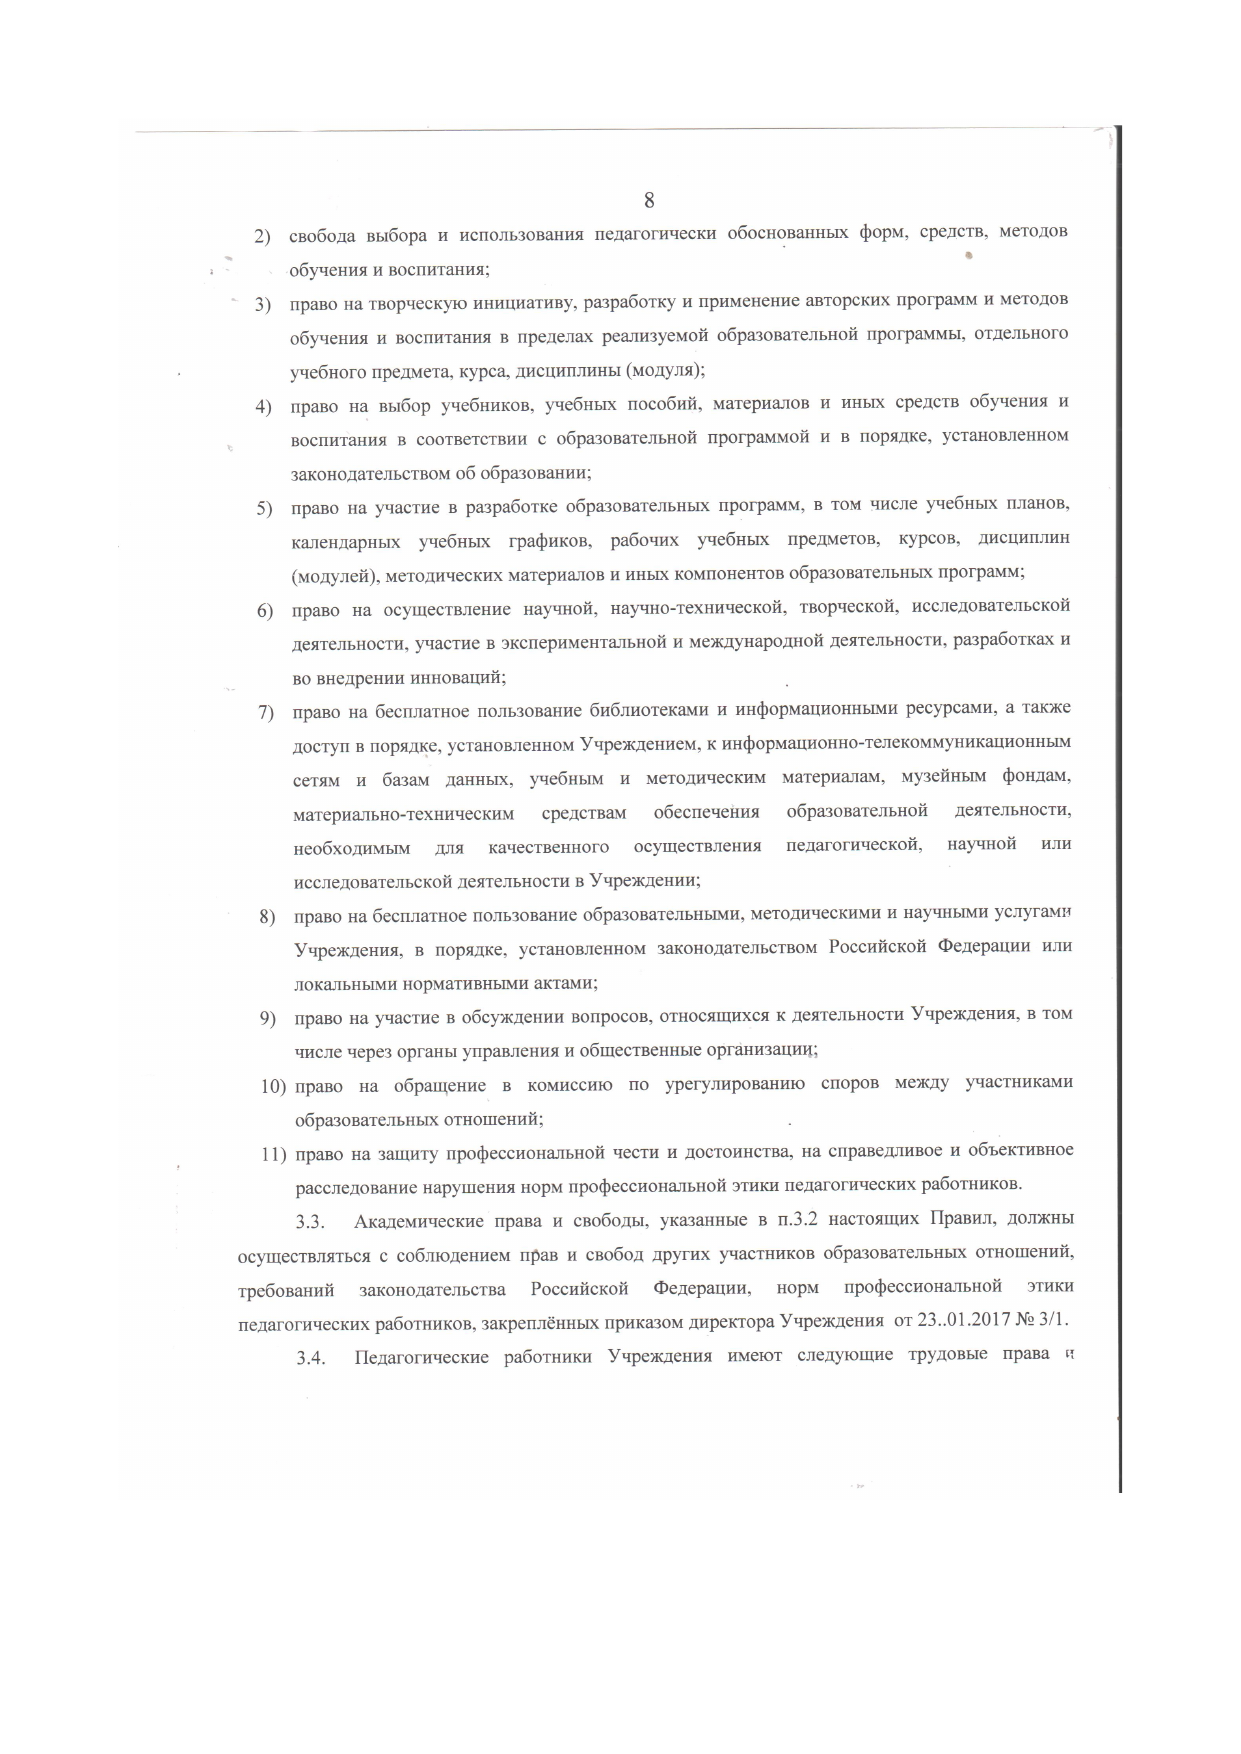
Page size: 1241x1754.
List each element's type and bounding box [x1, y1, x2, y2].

picture [118, 118, 1123, 1500]
